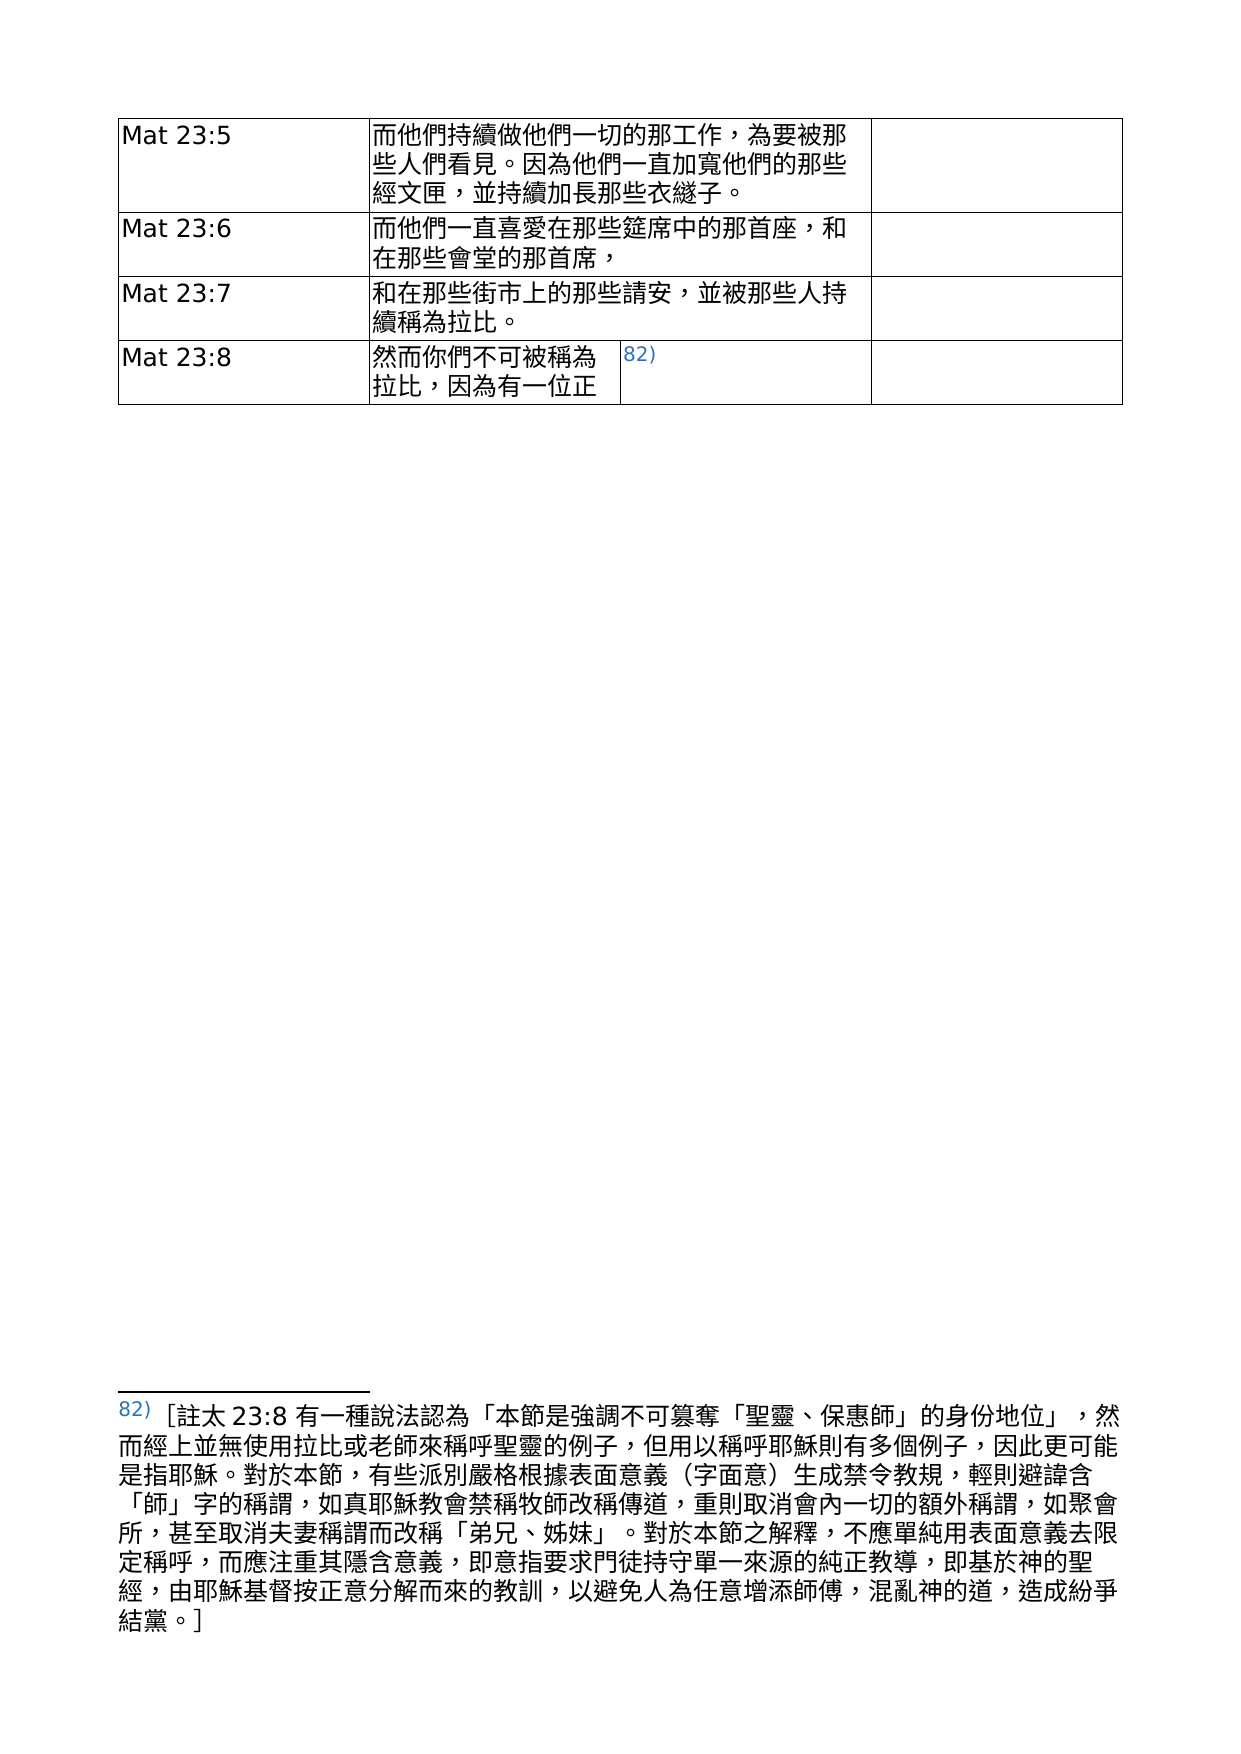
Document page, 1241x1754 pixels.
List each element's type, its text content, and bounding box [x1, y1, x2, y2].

table_cell [872, 213, 1122, 276]
table_cell Mat 23:7 [119, 277, 369, 340]
table_cell 而他們一直喜愛在那些筵席中的那首座，和在那些會堂的那首席， [370, 213, 871, 276]
table_cell Mat 23:8 [119, 341, 369, 404]
table_cell 和在那些街市上的那些請安，並被那些人持續稱為拉比。 [370, 277, 871, 340]
table_cell [621, 341, 871, 404]
table_cell Mat 23:5 [119, 119, 369, 212]
table_cell [872, 341, 1122, 404]
table_cell 而他們持續做他們一切的那工作，為要被那些人們看見。因為他們一直加寬他們的那些經文匣，並持續加長那些衣繸子。 [370, 119, 871, 212]
table_cell [872, 119, 1122, 212]
table_cell [872, 277, 1122, 340]
table_cell 然而你們不可被稱為拉比，因為有一位正 [370, 341, 620, 404]
table_cell Mat 23:6 [119, 213, 369, 276]
